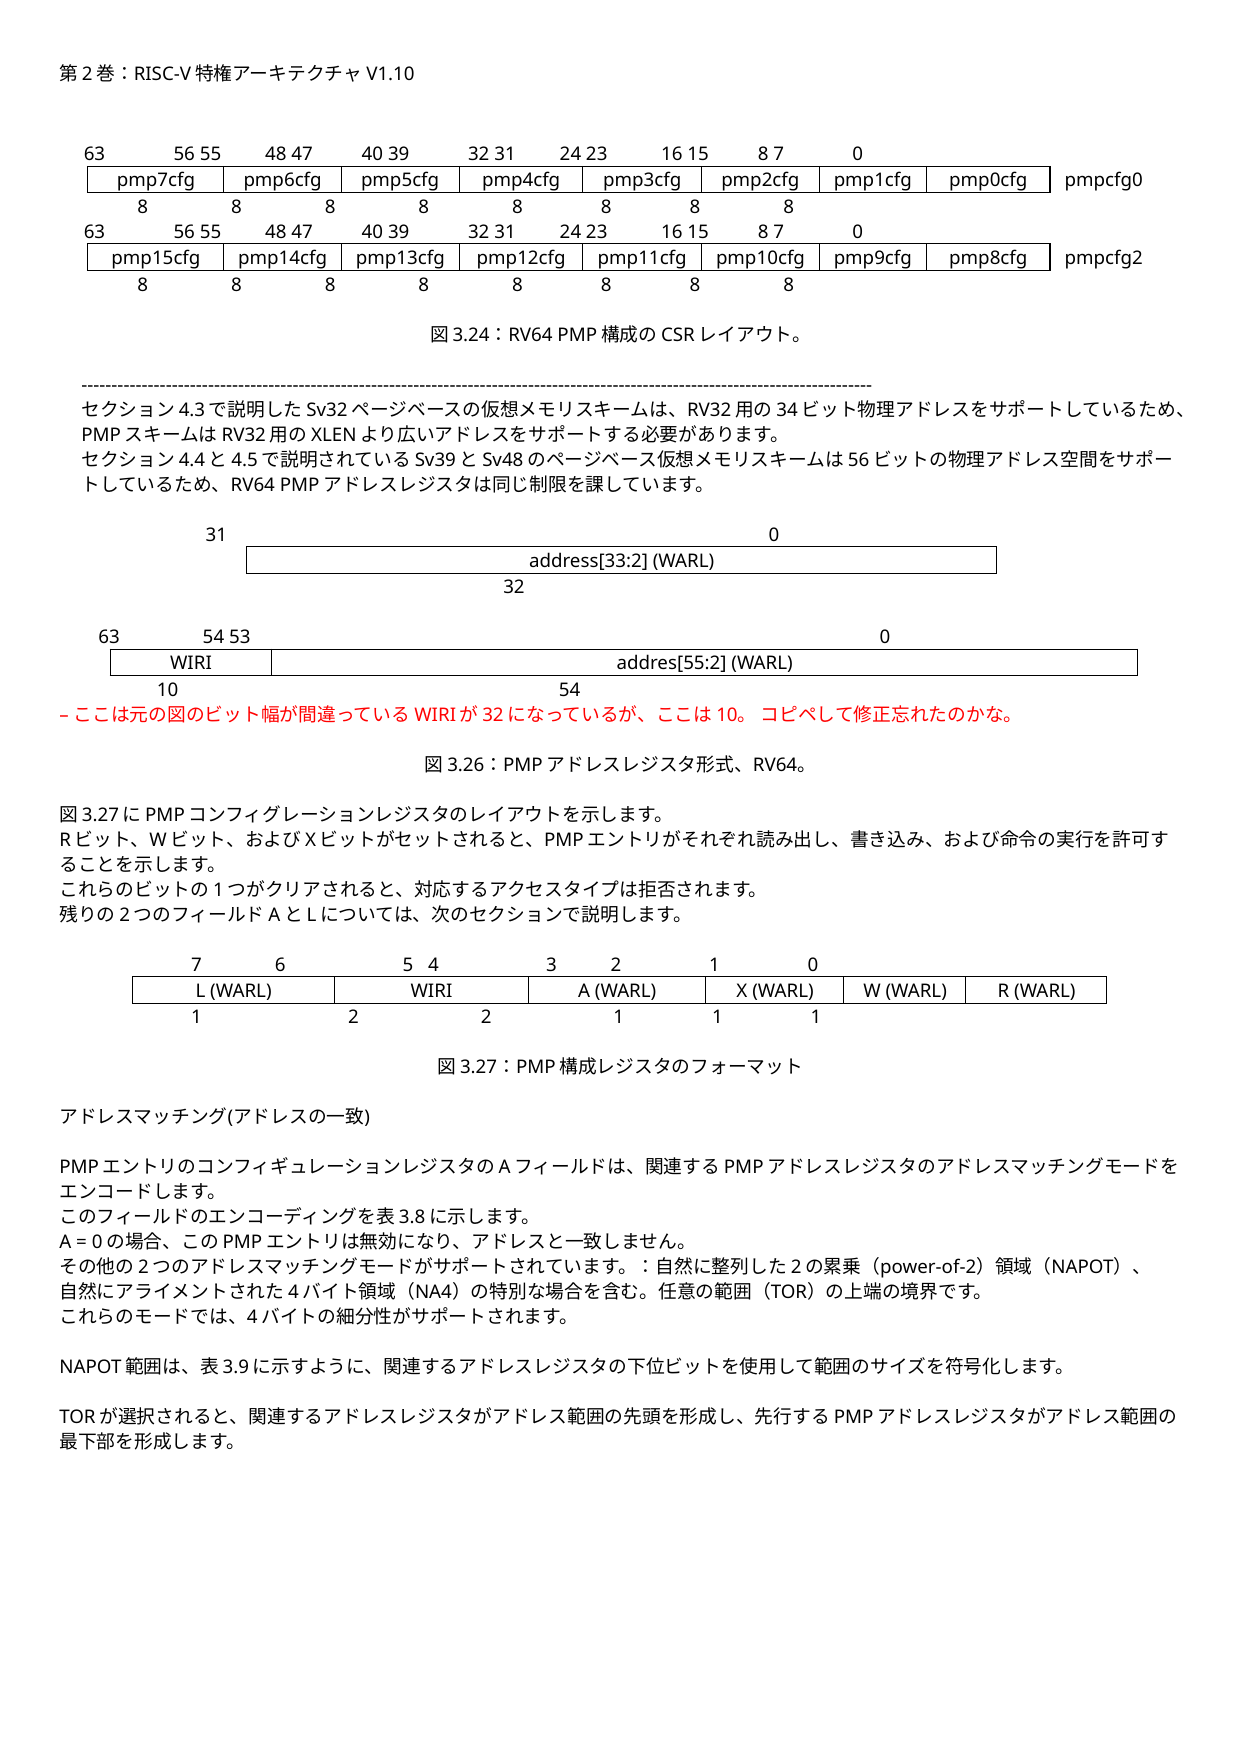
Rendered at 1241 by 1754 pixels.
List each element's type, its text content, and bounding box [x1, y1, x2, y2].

table_header address[33:2] (WARL) [247, 547, 996, 572]
text – ここは元の図のビット幅が間違っている WIRIが32になっているが、ここは10。 コピペして修正忘れたのかな。 [59, 701, 1181, 726]
table_header WIRI [335, 977, 528, 1003]
table_header pmp9cfg [820, 244, 926, 270]
text これらのビットの1つがクリアされると、対応するアクセスタイプは拒否されます。 [59, 876, 1181, 901]
table_header pmp6cfg [224, 167, 341, 192]
text 31 0 [59, 521, 1181, 546]
table_header pmp2cfg [702, 167, 819, 192]
text NAPOT範囲は、表3.9に示すように、関連するアドレスレジスタの下位ビットを使用して範囲のサイズを符号化します。 [59, 1354, 1181, 1379]
text 図3.27：PMP構成レジスタのフォーマット [59, 1054, 1181, 1079]
table_header A (WARL) [529, 977, 705, 1003]
text その他の2つのアドレスマッチングモードがサポートされています。：自然に整列した2の累乗（power-of-2）領域（NAPOT）、 [59, 1254, 1181, 1279]
text 10 54 [59, 676, 1181, 701]
text セクション4.3で説明したSv32ページベースの仮想メモリスキームは、RV32用の34ビット物理アドレスをサポートしているため、PMPスキームはRV32用のXLENより広いアドレスをサポートする必要があります。 [81, 396, 1181, 446]
table_header pmp7cfg [88, 167, 223, 192]
table_header pmp11cfg [583, 244, 701, 270]
table_header pmp0cfg [927, 167, 1049, 192]
text 図3.26：PMPアドレスレジスタ形式、RV64。 [59, 751, 1181, 776]
text 自然にアライメントされた4バイト領域（NA4）の特別な場合を含む。任意の範囲（TOR）の上端の境界です。 [59, 1279, 1181, 1304]
table_header R (WARL) [966, 977, 1106, 1003]
text アドレスマッチング(アドレスの一致) [59, 1104, 1181, 1129]
table_header pmp15cfg [88, 244, 223, 270]
table_header pmp4cfg [460, 167, 582, 192]
text 63 56 55 48 47 40 39 32 31 24 23 16 15 8 7 0 [59, 141, 1181, 166]
text このフィールドのエンコーディングを表3.8に示します。 [59, 1204, 1181, 1229]
text 図3.27にPMPコンフィグレーションレジスタのレイアウトを示します。 [59, 801, 1181, 826]
table_header X (WARL) [706, 977, 843, 1003]
table_header L (WARL) [133, 977, 334, 1003]
table_header pmp10cfg [702, 244, 819, 270]
text 残りの2つのフィールドAとLについては、次のセクションで説明します。 [59, 901, 1181, 926]
table_header pmp8cfg [927, 244, 1049, 270]
text 8 8 8 8 8 8 8 8 [59, 271, 1181, 296]
text PMPエントリのコンフィギュレーションレジスタのAフィールドは、関連するPMPアドレスレジスタのアドレスマッチングモードをエンコードします。 [59, 1154, 1181, 1204]
table_header WIRI [111, 650, 271, 675]
table_header addres[55:2] (WARL) [272, 650, 1137, 675]
text 1 2 2 1 1 1 [59, 1004, 1181, 1029]
table_header pmp12cfg [460, 244, 582, 270]
table_header pmp14cfg [224, 244, 341, 270]
text A = 0の場合、このPMPエントリは無効になり、アドレスと一致しません。 [59, 1229, 1181, 1254]
text 7 6 5 4 3 2 1 0 [59, 951, 1181, 976]
table_header pmp5cfg [342, 167, 459, 192]
table_header pmp13cfg [342, 244, 459, 270]
table_header W (WARL) [844, 977, 965, 1003]
table_header pmp3cfg [583, 167, 701, 192]
text 63 56 55 48 47 40 39 32 31 24 23 16 15 8 7 0 [59, 218, 1181, 243]
text 63 54 53 0 [59, 623, 1181, 648]
text 8 8 8 8 8 8 8 8 [59, 193, 1181, 218]
table_header pmpcfg2 [1051, 243, 1157, 270]
text これらのモードでは、4バイトの細分性がサポートされます。 [59, 1304, 1181, 1329]
text 図3.24：RV64 PMP構成のCSRレイアウト。 [59, 321, 1181, 346]
text セクション4.4と4.5で説明されているSv39とSv48のページベース仮想メモリスキームは56ビットの物理アドレス空間をサポートしているため、RV64 PMPアドレスレジスタは同じ制限を課しています。 [81, 446, 1181, 496]
table_header pmp1cfg [820, 167, 926, 192]
text TORが選択されると、関連するアドレスレジスタがアドレス範囲の先頭を形成し、先行するPMPアドレスレジスタがアドレス範囲の最下部を形成します。 [59, 1404, 1181, 1454]
text ----------------------------------------------------------------------------------------------------------------------------------- [81, 371, 1181, 396]
text Rビット、Wビット、およびXビットがセットされると、PMPエントリがそれぞれ読み出し、書き込み、および命令の実行を許可することを示します。 [59, 826, 1181, 876]
table_header pmpcfg0 [1051, 166, 1157, 192]
text 32 [59, 573, 1181, 598]
